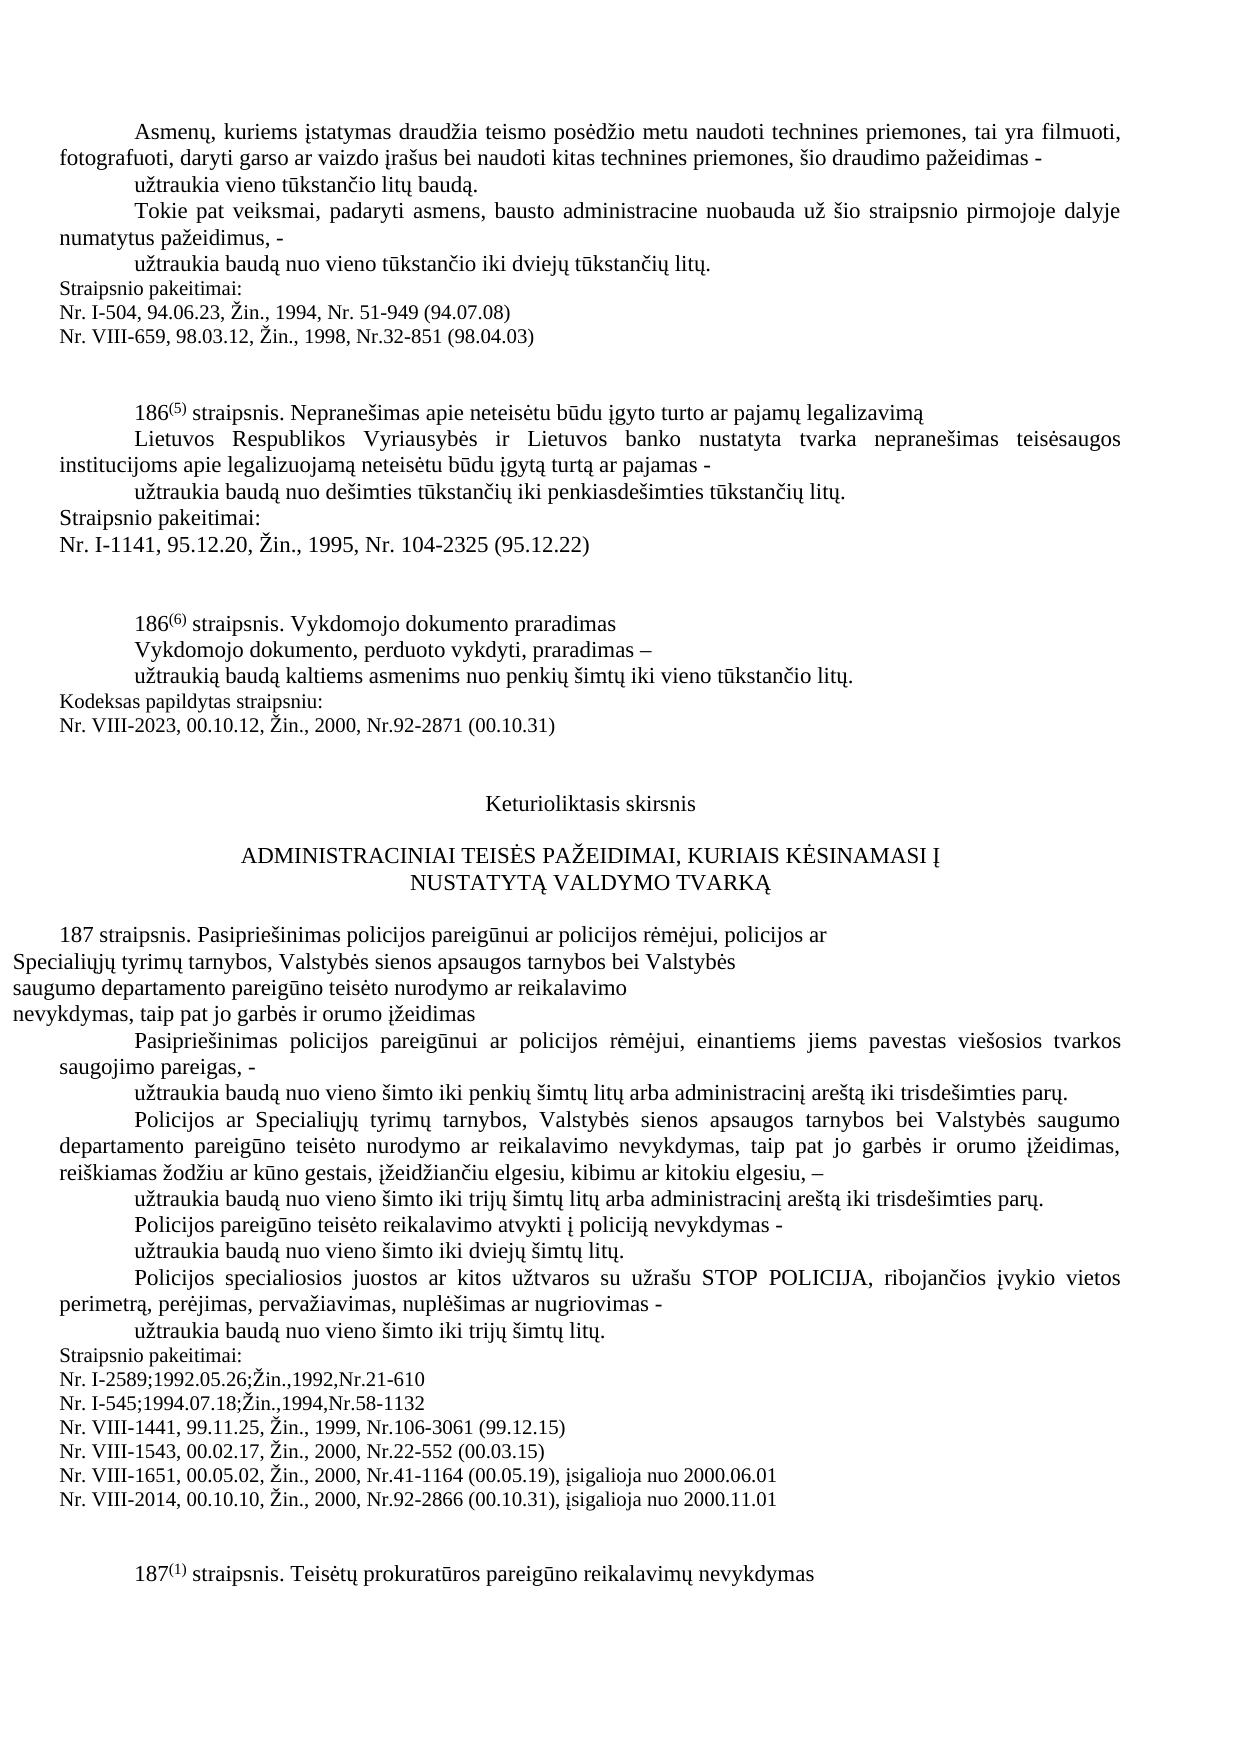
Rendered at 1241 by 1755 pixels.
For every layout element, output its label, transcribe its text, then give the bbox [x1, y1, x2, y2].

text užtraukia vieno tūkstančio litų baudą. [59, 171, 1122, 197]
text 186(5) straipsnis. Nepranešimas apie neteisėtu būdu įgyto turto ar pajamų legalizavimą [59, 399, 1122, 425]
text Nr. VIII-2023, 00.10.12, Žin., 2000, Nr.92-2871 (00.10.31) [59, 713, 1122, 737]
text užtraukią baudą kaltiems asmenims nuo penkių šimtų iki vieno tūkstančio litų. [59, 662, 1122, 689]
text užtraukia baudą nuo vieno tūkstančio iki dviejų tūkstančių litų. [59, 250, 1122, 276]
text Nr. VIII-2014, 00.10.10, Žin., 2000, Nr.92-2866 (00.10.31), įsigalioja nuo 2000.11.01 [59, 1487, 1122, 1511]
text Pasipriešinimas policijos pareigūnui ar policijos rėmėjui, einantiems jiems pavestas viešosios tvarkos saugojimo pareigas, - [59, 1027, 1122, 1079]
text saugumo departamento pareigūno teisėto nurodymo ar reikalavimo [13, 974, 1121, 1000]
text NUSTATYTĄ VALDYMO TVARKĄ [59, 869, 1122, 895]
text Asmenų, kuriems įstatymas draudžia teismo posėdžio metu naudoti technines priemones, tai yra filmuoti, fotografuoti, daryti garso ar vaizdo įrašus bei naudoti kitas technines priemones, šio draudimo pažeidimas - [59, 118, 1122, 171]
text 187(1) straipsnis. Teisėtų prokuratūros pareigūno reikalavimų nevykdymas [59, 1559, 1122, 1586]
text Nr. VIII-1543, 00.02.17, Žin., 2000, Nr.22-552 (00.03.15) [59, 1439, 1122, 1463]
text Keturioliktasis skirsnis [59, 789, 1122, 816]
text Tokie pat veiksmai, padaryti asmens, bausto administracine nuobauda už šio straipsnio pirmojoje dalyje numatytus pažeidimus, - [59, 197, 1122, 250]
text Specialiųjų tyrimų tarnybos, Valstybės sienos apsaugos tarnybos bei Valstybės [13, 948, 1121, 974]
text Kodeksas papildytas straipsniu: [59, 689, 1122, 713]
text užtraukia baudą nuo vieno šimto iki trijų šimtų litų. [59, 1317, 1122, 1343]
text Nr. VIII-1651, 00.05.02, Žin., 2000, Nr.41-1164 (00.05.19), įsigalioja nuo 2000.06.01 [59, 1463, 1122, 1487]
text 186(6) straipsnis. Vykdomojo dokumento praradimas [59, 610, 1122, 636]
text Nr. VIII-659, 98.03.12, Žin., 1998, Nr.32-851 (98.04.03) [59, 324, 1122, 348]
text ADMINISTRACINIAI TEISĖS PAŽEIDIMAI, KURIAIS KĖSINAMASI Į [59, 842, 1122, 869]
text užtraukia baudą nuo dešimties tūkstančių iki penkiasdešimties tūkstančių litų. [59, 478, 1122, 504]
text Nr. I-1141, 95.12.20, Žin., 1995, Nr. 104-2325 (95.12.22) [59, 531, 1122, 557]
text Straipsnio pakeitimai: [59, 1343, 1122, 1367]
text Straipsnio pakeitimai: [59, 276, 1122, 300]
text 187 straipsnis. Pasipriešinimas policijos pareigūnui ar policijos rėmėjui, policijos ar [59, 921, 1121, 948]
text Lietuvos Respublikos Vyriausybės ir Lietuvos banko nustatyta tvarka nepranešimas teisėsaugos institucijoms apie legalizuojamą neteisėtu būdu įgytą turtą ar pajamas - [59, 425, 1122, 478]
text Nr. VIII-1441, 99.11.25, Žin., 1999, Nr.106-3061 (99.12.15) [59, 1415, 1122, 1439]
text užtraukia baudą nuo vieno šimto iki trijų šimtų litų arba administracinį areštą iki trisdešimties parų. [59, 1185, 1122, 1211]
text užtraukia baudą nuo vieno šimto iki dviejų šimtų litų. [59, 1238, 1122, 1264]
text Policijos pareigūno teisėto reikalavimo atvykti į policiją nevykdymas - [59, 1211, 1122, 1238]
text nevykdymas, taip pat jo garbės ir orumo įžeidimas [13, 1000, 1121, 1027]
text Straipsnio pakeitimai: [59, 504, 1122, 531]
text Nr. I-504, 94.06.23, Žin., 1994, Nr. 51-949 (94.07.08) [59, 300, 1122, 324]
text Nr. I-2589;1992.05.26;Žin.,1992,Nr.21-610 [59, 1367, 1122, 1391]
text Policijos specialiosios juostos ar kitos užtvaros su užrašu STOP POLICIJA, ribojančios įvykio vietos perimetrą, perėjimas, pervažiavimas, nuplėšimas ar nugriovimas - [59, 1264, 1122, 1317]
text Nr. I-545;1994.07.18;Žin.,1994,Nr.58-1132 [59, 1391, 1122, 1415]
text užtraukia baudą nuo vieno šimto iki penkių šimtų litų arba administracinį areštą iki trisdešimties parų. [59, 1079, 1122, 1106]
text Policijos ar Specialiųjų tyrimų tarnybos, Valstybės sienos apsaugos tarnybos bei Valstybės saugumo departamento pareigūno teisėto nurodymo ar reikalavimo nevykdymas, taip pat jo garbės ir orumo įžeidimas, reiškiamas žodžiu ar kūno gestais, įžeidžiančiu elgesiu, kibimu ar kitokiu elgesiu, – [59, 1106, 1121, 1185]
text Vykdomojo dokumento, perduoto vykdyti, praradimas – [59, 636, 1122, 662]
